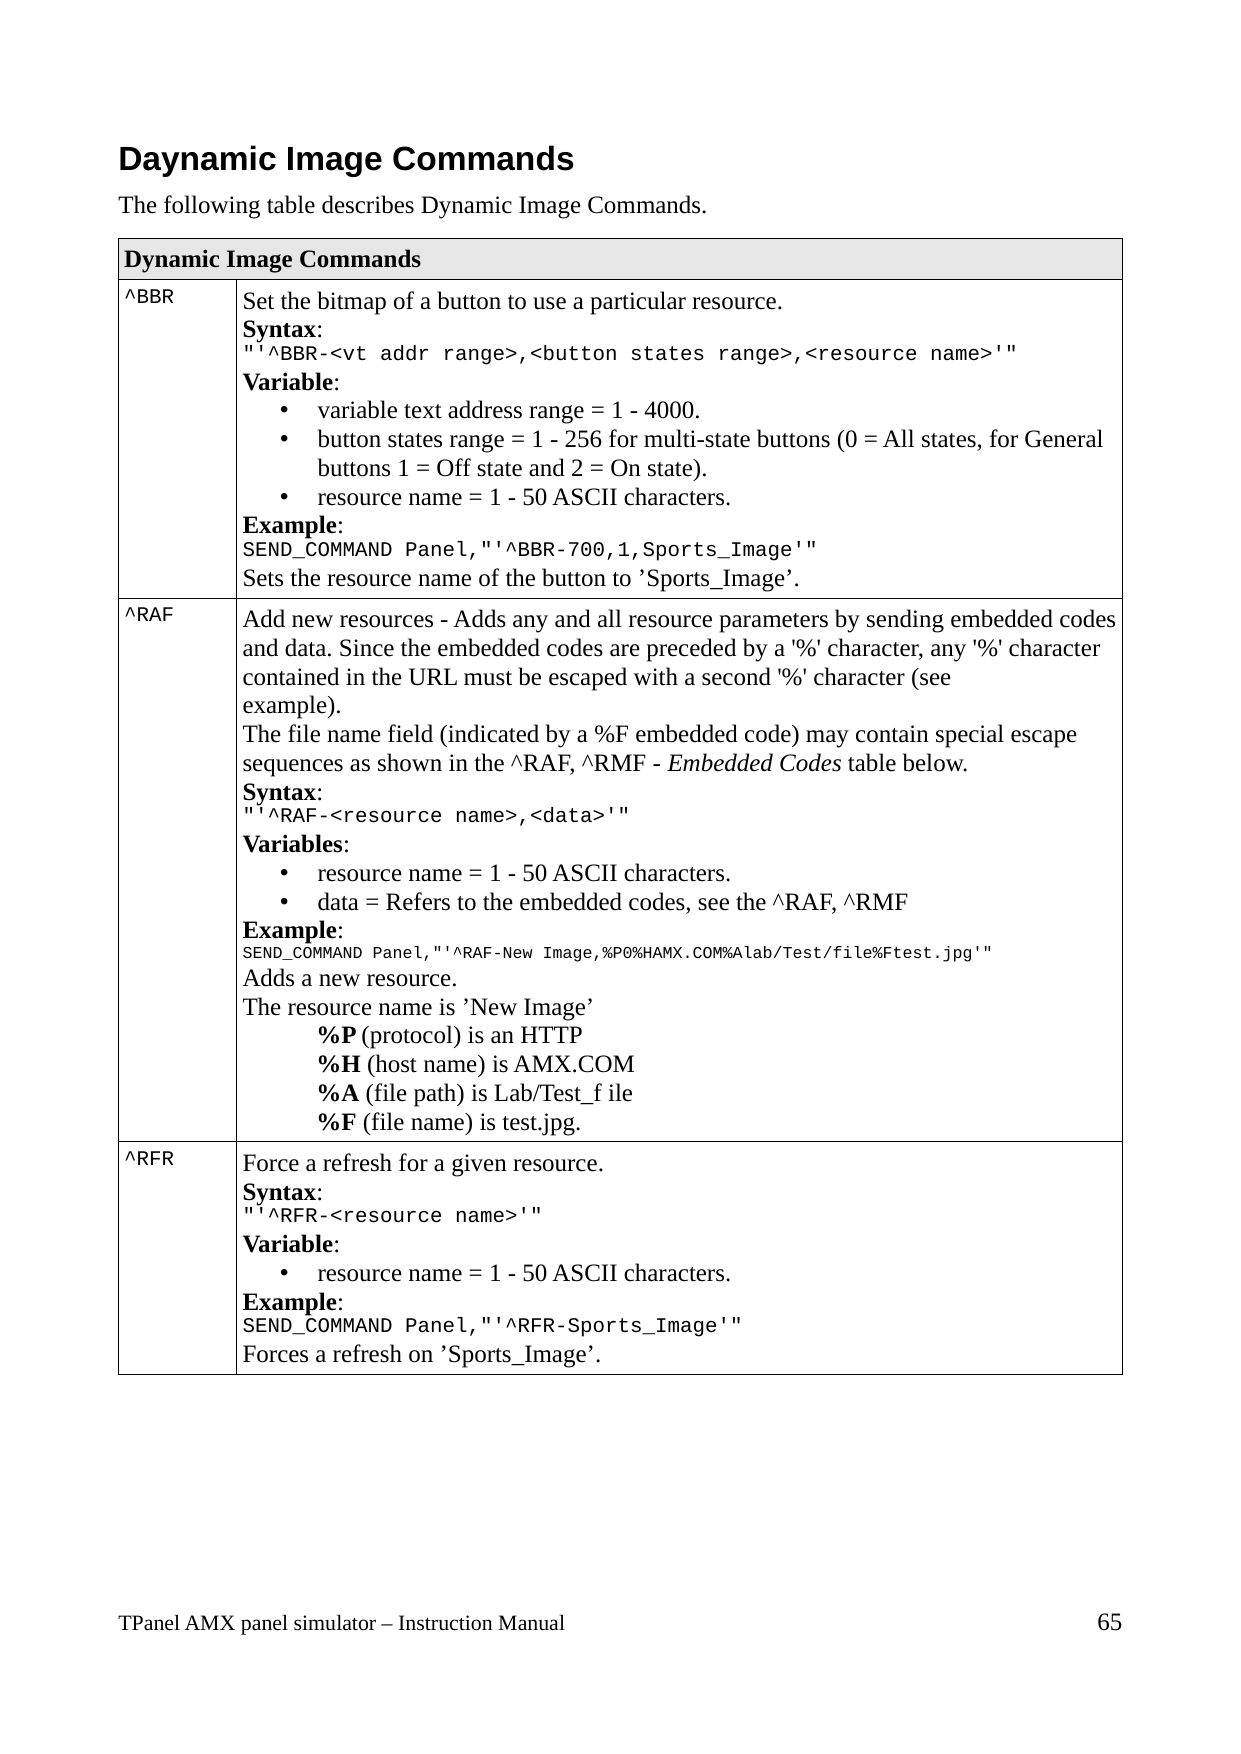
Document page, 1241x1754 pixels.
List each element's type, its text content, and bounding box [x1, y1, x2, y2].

table_cell ^RAF [119, 599, 236, 1141]
table_cell ^BBR [119, 280, 236, 597]
table_cell Force a refresh for a given resource. Syntax: "'^RFR-<resource name>'" Variable: resource name = 1 - 50 ASCII characters. Example: SEND_COMMAND Panel,"'^RFR-Sports_Image'" Forces a refresh on ’Sports_Image’. [237, 1142, 1122, 1373]
subtitle Daynamic Image Commands [118, 139, 1122, 178]
table_cell Set the bitmap of a button to use a particular resource. Syntax: "'^BBR-<vt addr range>,<button states range>,<resource name>'" Variable: variable text address range = 1 - 4000. button states range = 1 - 256 for multi-state buttons (0 = All states, for General buttons 1 = Off state and 2 = On state). resource name = 1 - 50 ASCII characters. Example: SEND_COMMAND Panel,"'^BBR-700,1,Sports_Image'" Sets the resource name of the button to ’Sports_Image’. [237, 280, 1122, 597]
table_cell ^RFR [119, 1142, 236, 1373]
text The following table describes Dynamic Image Commands. [118, 190, 1122, 219]
table_cell Add new resources - Adds any and all resource parameters by sending embedded codes and data. Since the embedded codes are preceded by a '%' character, any '%' character contained in the URL must be escaped with a second '%' character (see example). The file name field (indicated by a %F embedded code) may contain special escape sequences as shown in the ^RAF, ^RMF - Embedded Codes table below. Syntax: "'^RAF-<resource name>,<data>'" Variables: resource name = 1 - 50 ASCII characters. data = Refers to the embedded codes, see the ^RAF, ^RMF Example: SEND_COMMAND Panel,"'^RAF-New Image,%P0%HAMX.COM%Alab/Test/file%Ftest.jpg'" Adds a new resource. The resource name is ’New Image’ %P (protocol) is an HTTP %H (host name) is AMX.COM %A (file path) is Lab/Test_f ile %F (file name) is test.jpg. [237, 599, 1122, 1141]
table_header Dynamic Image Commands [119, 239, 1122, 279]
